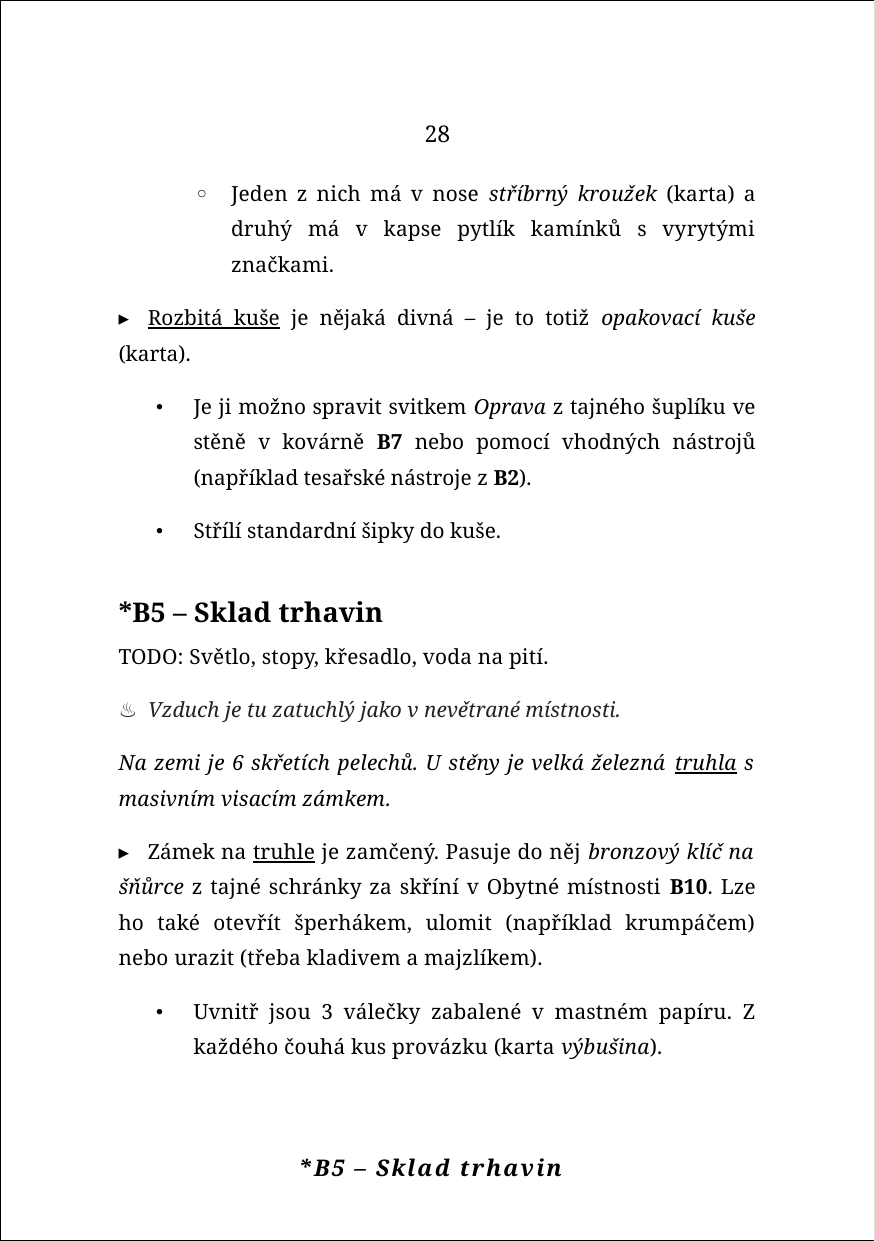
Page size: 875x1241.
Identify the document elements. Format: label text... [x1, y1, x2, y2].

list Střílí standardní šipky do kuše. [156, 516, 756, 545]
list Je ji možno spravit svitkem Oprava z tajného šuplíku ve stěně v kovárně B7 nebo pomocí vhodných nástrojů (například tesařské nástroje z B2). [156, 392, 756, 491]
list Uvnitř jsou 3 válečky zabalené v mastném papíru. Z každého čouhá kus provázku (karta výbušina). [156, 997, 756, 1061]
text ▸ Rozbitá kuše je nějaká divná – je to totiž opakovací kuše (karta). [118, 303, 756, 367]
text Na zemi je 6 skřetích pelechů. U stěny je velká železná truhla s masivním visacím zámkem. [118, 748, 756, 812]
text ▸ Zámek na truhle je zamčený. Pasuje do něj bronzový klíč na šňůrce z tajné schránky za skříní v Obytné místnosti B10. Lze ho také otevřít šperhákem, ulomit (například krumpáčem) nebo urazit (třeba kladivem a majzlíkem). [118, 837, 756, 972]
subtitle *B5 – Sklad trhavin [118, 593, 756, 630]
text ♨ Vzduch je tu zatuchlý jako v nevětrané místnosti. [118, 695, 756, 723]
list Jeden z nich má v nose stříbrný kroužek (karta) a druhý má v kapse pytlík kamínků s vyrytými značkami. [193, 179, 756, 278]
text TODO: Světlo, stopy, křesadlo, voda na pití. [118, 642, 756, 670]
